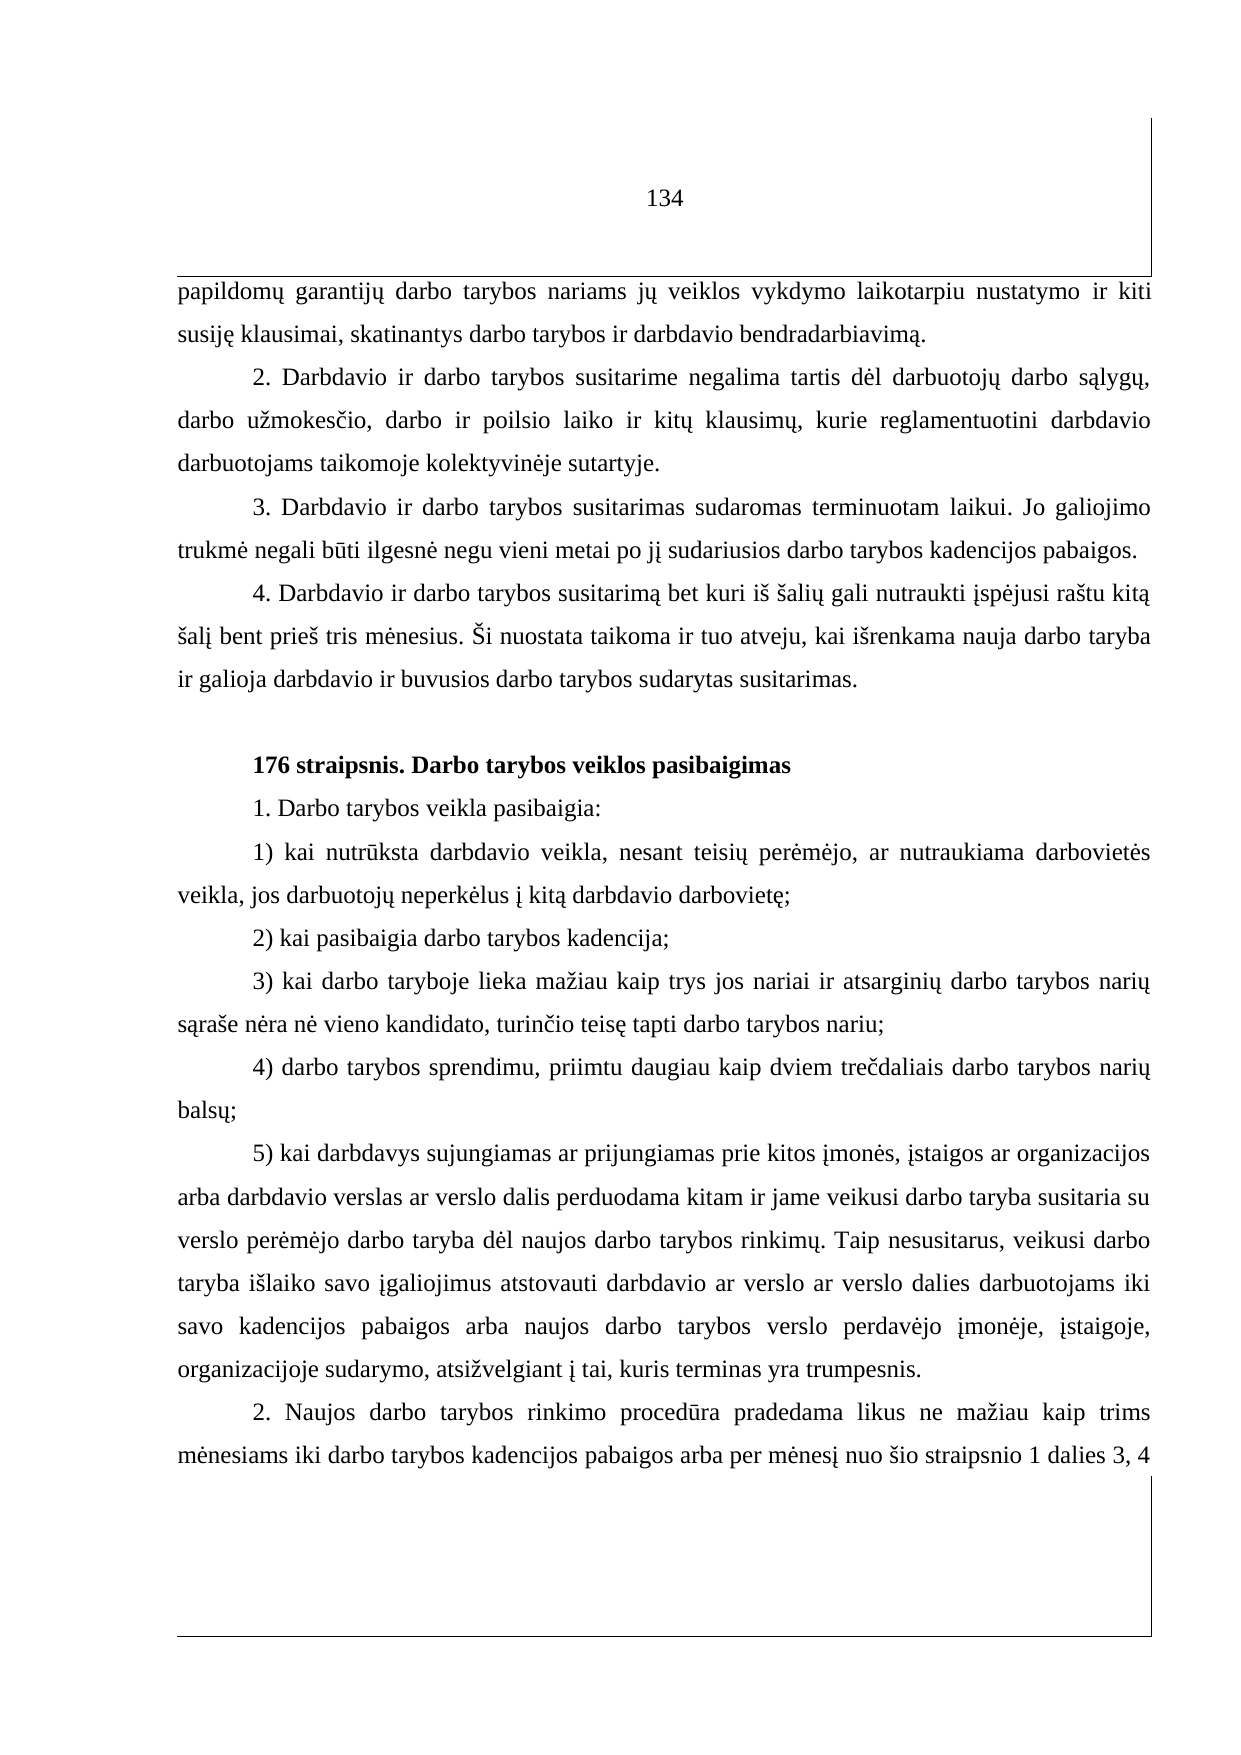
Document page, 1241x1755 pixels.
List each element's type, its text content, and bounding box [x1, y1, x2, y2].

text 3) kai darbo taryboje lieka mažiau kaip trys jos nariai ir atsarginių darbo tarybos narių sąraše nėra nė vieno kandidato, turinčio teisę tapti darbo tarybos nariu; [177, 966, 1152, 1038]
text 1. Darbo tarybos veikla pasibaigia: [177, 793, 1152, 822]
text 2. Naujos darbo tarybos rinkimo procedūra pradedama likus ne mažiau kaip trims mėnesiams iki darbo tarybos kadencijos pabaigos arba per mėnesį nuo šio straipsnio 1 dalies 3, 4 [177, 1397, 1152, 1469]
text 4) darbo tarybos sprendimu, priimtu daugiau kaip dviem trečdaliais darbo tarybos narių balsų; [177, 1052, 1152, 1124]
text 1) kai nutrūksta darbdavio veikla, nesant teisių perėmėjo, ar nutraukiama darbovietės veikla, jos darbuotojų neperkėlus į kitą darbdavio darbovietę; [177, 837, 1152, 908]
text papildomų garantijų darbo tarybos nariams jų veiklos vykdymo laikotarpiu nustatymo ir kiti susiję klausimai, skatinantys darbo tarybos ir darbdavio bendradarbiavimą. [177, 276, 1152, 348]
text 4. Darbdavio ir darbo tarybos susitarimą bet kuri iš šalių gali nutraukti įspėjusi raštu kitą šalį bent prieš tris mėnesius. Ši nuostata taikoma ir tuo atveju, kai išrenkama nauja darbo taryba ir galioja darbdavio ir buvusios darbo tarybos sudarytas susitarimas. [177, 578, 1152, 693]
subtitle 176 straipsnis. Darbo tarybos veiklos pasibaigimas [177, 750, 1152, 779]
text 2. Darbdavio ir darbo tarybos susitarime negalima tartis dėl darbuotojų darbo sąlygų, darbo užmokesčio, darbo ir poilsio laiko ir kitų klausimų, kurie reglamentuotini darbdavio darbuotojams taikomoje kolektyvinėje sutartyje. [177, 362, 1152, 477]
text 3. Darbdavio ir darbo tarybos susitarimas sudaromas terminuotam laikui. Jo galiojimo trukmė negali būti ilgesnė negu vieni metai po jį sudariusios darbo tarybos kadencijos pabaigos. [177, 492, 1152, 563]
text 5) kai darbdavys sujungiamas ar prijungiamas prie kitos įmonės, įstaigos ar organizacijos arba darbdavio verslas ar verslo dalis perduodama kitam ir jame veikusi darbo taryba susitaria su verslo perėmėjo darbo taryba dėl naujos darbo tarybos rinkimų. Taip nesusitarus, veikusi darbo taryba išlaiko savo įgaliojimus atstovauti darbdavio ar verslo ar verslo dalies darbuotojams iki savo kadencijos pabaigos arba naujos darbo tarybos verslo perdavėjo įmonėje, įstaigoje, organizacijoje sudarymo, atsižvelgiant į tai, kuris terminas yra trumpesnis. [177, 1138, 1152, 1383]
text 2) kai pasibaigia darbo tarybos kadencija; [177, 923, 1152, 952]
